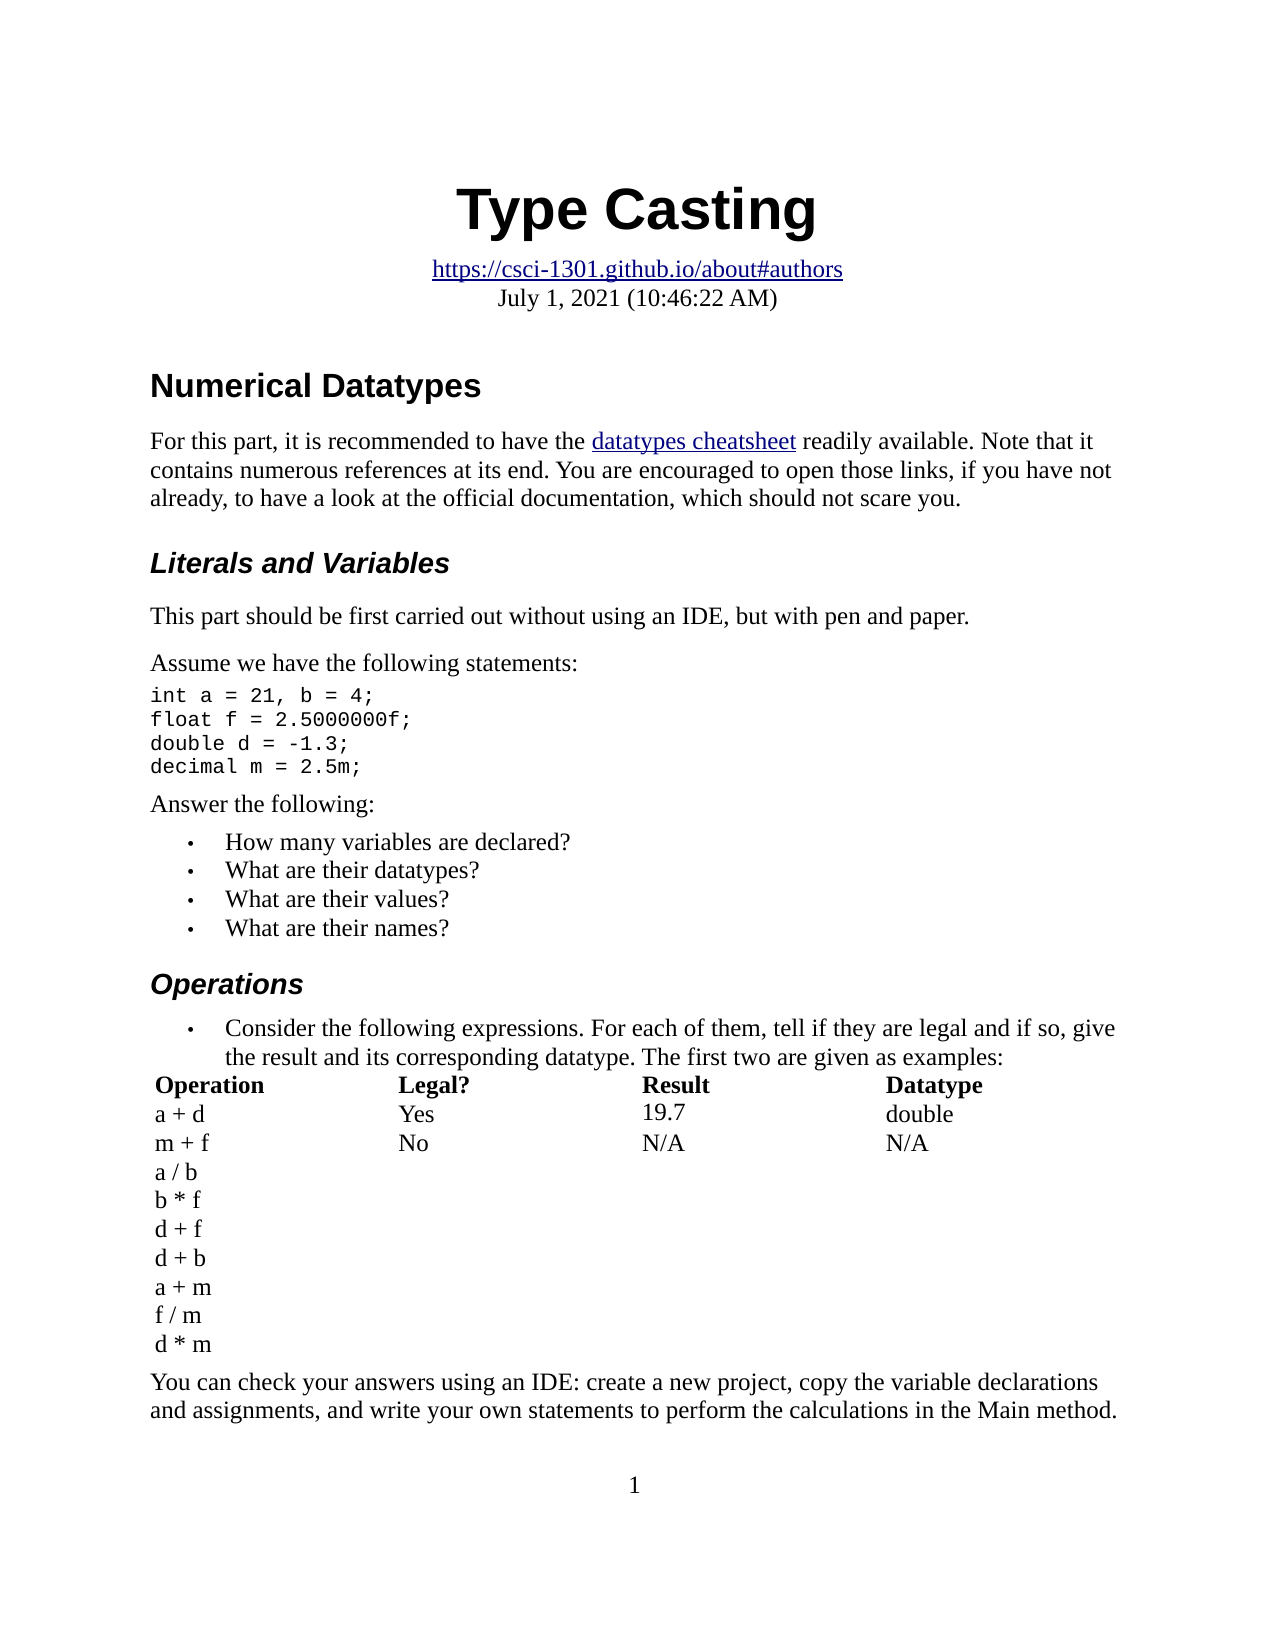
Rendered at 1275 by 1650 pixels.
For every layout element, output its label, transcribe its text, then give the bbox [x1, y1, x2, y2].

text float f = 2.5000000f; [150, 709, 1125, 733]
table_cell [638, 1243, 881, 1272]
table_cell Yes [394, 1099, 637, 1128]
table_cell [394, 1157, 637, 1185]
text July 1, 2021 (10:46:22 AM) [150, 283, 1125, 312]
list What are their datatypes? [187, 856, 1125, 884]
list Consider the following expressions. For each of them, tell if they are legal and if so, give the result and its corresponding datatype. The first two are given as examples: [187, 1013, 1125, 1070]
table_cell [881, 1300, 1125, 1329]
table_cell [394, 1243, 637, 1272]
table_cell [881, 1214, 1125, 1243]
table_cell No [394, 1128, 637, 1157]
list How many variables are declared? [187, 827, 1125, 856]
table_cell d * m [150, 1329, 394, 1358]
table_cell [881, 1272, 1125, 1300]
table_cell [638, 1185, 881, 1214]
table_cell [638, 1214, 881, 1243]
subtitle Operations [150, 967, 1125, 1000]
text double d = -1.3; [150, 733, 1125, 756]
table_cell f / m [150, 1300, 394, 1329]
text int a = 21, b = 4; [150, 686, 1125, 709]
table_cell [394, 1272, 637, 1300]
table_cell d + f [150, 1214, 394, 1243]
table_cell [394, 1329, 637, 1358]
table_cell d + b [150, 1243, 394, 1272]
table_cell double [881, 1099, 1125, 1128]
text For this part, it is recommended to have the datatypes cheatsheet readily available. Note that it contains numerous references at its end. You are encouraged to open those links, if you have not already, to have a look at the official documentation, which should not scare you. [150, 426, 1125, 512]
subtitle Numerical Datatypes [150, 366, 1125, 404]
table_cell [638, 1300, 881, 1329]
subtitle Literals and Variables [150, 546, 1125, 580]
table_cell [881, 1243, 1125, 1272]
title Type Casting [150, 175, 1125, 242]
text You can check your answers using an IDE: create a new project, copy the variable declarations and assignments, and write your own statements to perform the calculations in the Main method. [150, 1367, 1125, 1424]
table_cell a + d [150, 1099, 394, 1128]
table_cell a / b [150, 1157, 394, 1185]
table_cell [881, 1185, 1125, 1214]
table_cell m + f [150, 1128, 394, 1157]
table_cell [638, 1329, 881, 1358]
text Assume we have the following statements: [150, 648, 1125, 677]
text Answer the following: [150, 789, 1125, 818]
table_cell [638, 1157, 881, 1185]
table_cell [638, 1272, 881, 1300]
table_cell [394, 1300, 637, 1329]
list What are their names? [187, 913, 1125, 942]
table_cell [394, 1185, 637, 1214]
text This part should be first carried out without using an IDE, but with pen and paper. [150, 601, 1125, 630]
list What are their values? [187, 884, 1125, 913]
table_cell N/A [638, 1128, 881, 1157]
table_cell N/A [881, 1128, 1125, 1157]
text https://csci-1301.github.io/about#authors [150, 254, 1125, 283]
table_header Result [638, 1070, 881, 1099]
table_cell b * f [150, 1185, 394, 1214]
table_cell [881, 1329, 1125, 1358]
table_cell [394, 1214, 637, 1243]
table_cell [881, 1157, 1125, 1185]
table_header Operation [150, 1070, 394, 1099]
text decimal m = 2.5m; [150, 756, 1125, 780]
table_cell [638, 1099, 881, 1128]
table_header Legal? [394, 1070, 637, 1099]
table_cell a + m [150, 1272, 394, 1300]
table_header Datatype [881, 1070, 1125, 1099]
